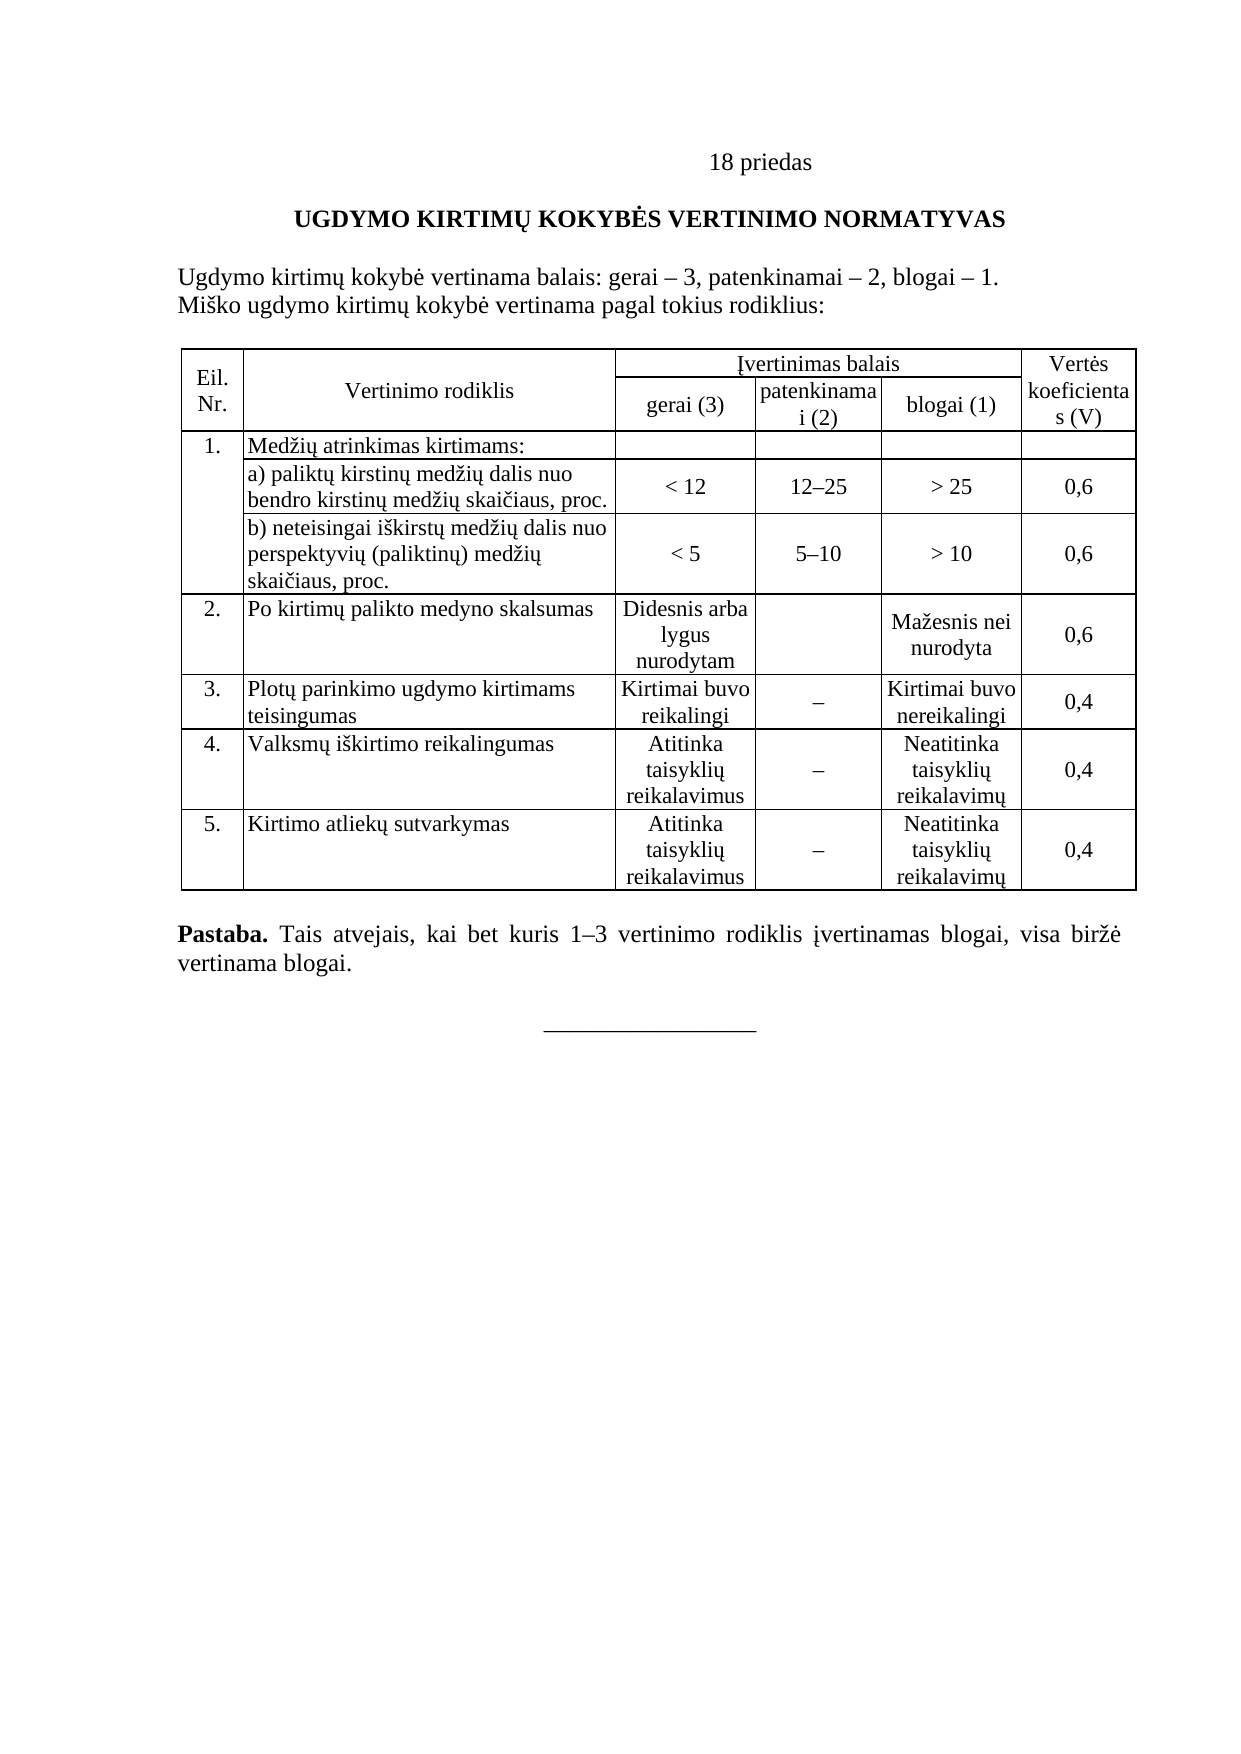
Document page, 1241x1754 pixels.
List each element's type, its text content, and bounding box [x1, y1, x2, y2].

table_cell – [756, 810, 881, 889]
table_cell Atitinka taisyklių reikalavimus [616, 810, 755, 889]
table_cell Kirtimai buvo nereikalingi [882, 675, 1021, 728]
text Pastaba. Tais atvejais, kai bet kuris 1–3 vertinimo rodiklis įvertinamas blogai, visa biržė vertinama blogai. [177, 919, 1122, 977]
table_cell [756, 595, 881, 674]
table_header Vertės koeficientas (V) [1022, 350, 1135, 430]
text _________________ [177, 1006, 1122, 1034]
table_cell 5–10 [756, 514, 881, 593]
table_cell 5. [182, 810, 243, 889]
table_cell 0,4 [1022, 730, 1135, 809]
table_cell Atitinka taisyklių reikalavimus [616, 730, 755, 809]
table_cell a) paliktų kirstinų medžių dalis nuo bendro kirstinų medžių skaičiaus, proc. [244, 460, 615, 512]
table_cell Plotų parinkimo ugdymo kirtimams teisingumas [244, 675, 615, 728]
text 18 priedas [177, 147, 1122, 176]
table_cell > 10 [882, 514, 1021, 593]
table_cell 0,6 [1022, 514, 1135, 593]
table_cell b) neteisingai iškirstų medžių dalis nuo perspektyvių (paliktinų) medžių skaičiaus, proc. [244, 514, 615, 593]
text Miško ugdymo kirtimų kokybė vertinama pagal tokius rodiklius: [177, 291, 1122, 319]
table_cell Valksmų iškirtimo reikalingumas [244, 730, 615, 809]
table_cell 0,6 [1022, 595, 1135, 674]
table_cell 0,4 [1022, 675, 1135, 728]
table_cell [616, 432, 755, 458]
table_cell < 12 [616, 460, 755, 512]
table_cell – [756, 675, 881, 728]
table_cell Neatitinka taisyklių reikalavimų [882, 810, 1021, 889]
table_cell [756, 432, 881, 458]
table_cell Medžių atrinkimas kirtimams: [244, 432, 615, 458]
text Ugdymo kirtimų kokybė vertinama balais: gerai – 3, patenkinamai – 2, blogai – 1. [177, 262, 1122, 291]
table_cell Didesnis arba lygus nurodytam [616, 595, 755, 674]
table_cell blogai (1) [882, 378, 1021, 430]
table_header Vertinimo rodiklis [244, 350, 615, 430]
table_cell 3. [182, 675, 243, 728]
table_cell Neatitinka taisyklių reikalavimų [882, 730, 1021, 809]
table_cell 12–25 [756, 460, 881, 512]
table_cell 0,6 [1022, 460, 1135, 512]
table_cell Po kirtimų palikto medyno skalsumas [244, 595, 615, 674]
table_cell 4. [182, 730, 243, 809]
table_header Eil. Nr. [182, 350, 243, 430]
table_cell > 25 [882, 460, 1021, 512]
table_cell Kirtimai buvo reikalingi [616, 675, 755, 728]
table_cell [1022, 432, 1135, 458]
table_cell 0,4 [1022, 810, 1135, 889]
table_cell – [756, 730, 881, 809]
table_cell 2. [182, 595, 243, 674]
table_cell Kirtimo atliekų sutvarkymas [244, 810, 615, 889]
table_cell < 5 [616, 514, 755, 593]
table_cell patenkinamai (2) [756, 378, 881, 430]
table_cell 1. [182, 432, 243, 593]
table_cell [882, 432, 1021, 458]
table_cell gerai (3) [616, 378, 755, 430]
table_header Įvertinimas balais [616, 350, 1021, 376]
text UGDYMO KIRTIMŲ KOKYBĖS VERTINIMO NORMATYVAS [177, 204, 1122, 233]
table_cell Mažesnis nei nurodyta [882, 595, 1021, 674]
